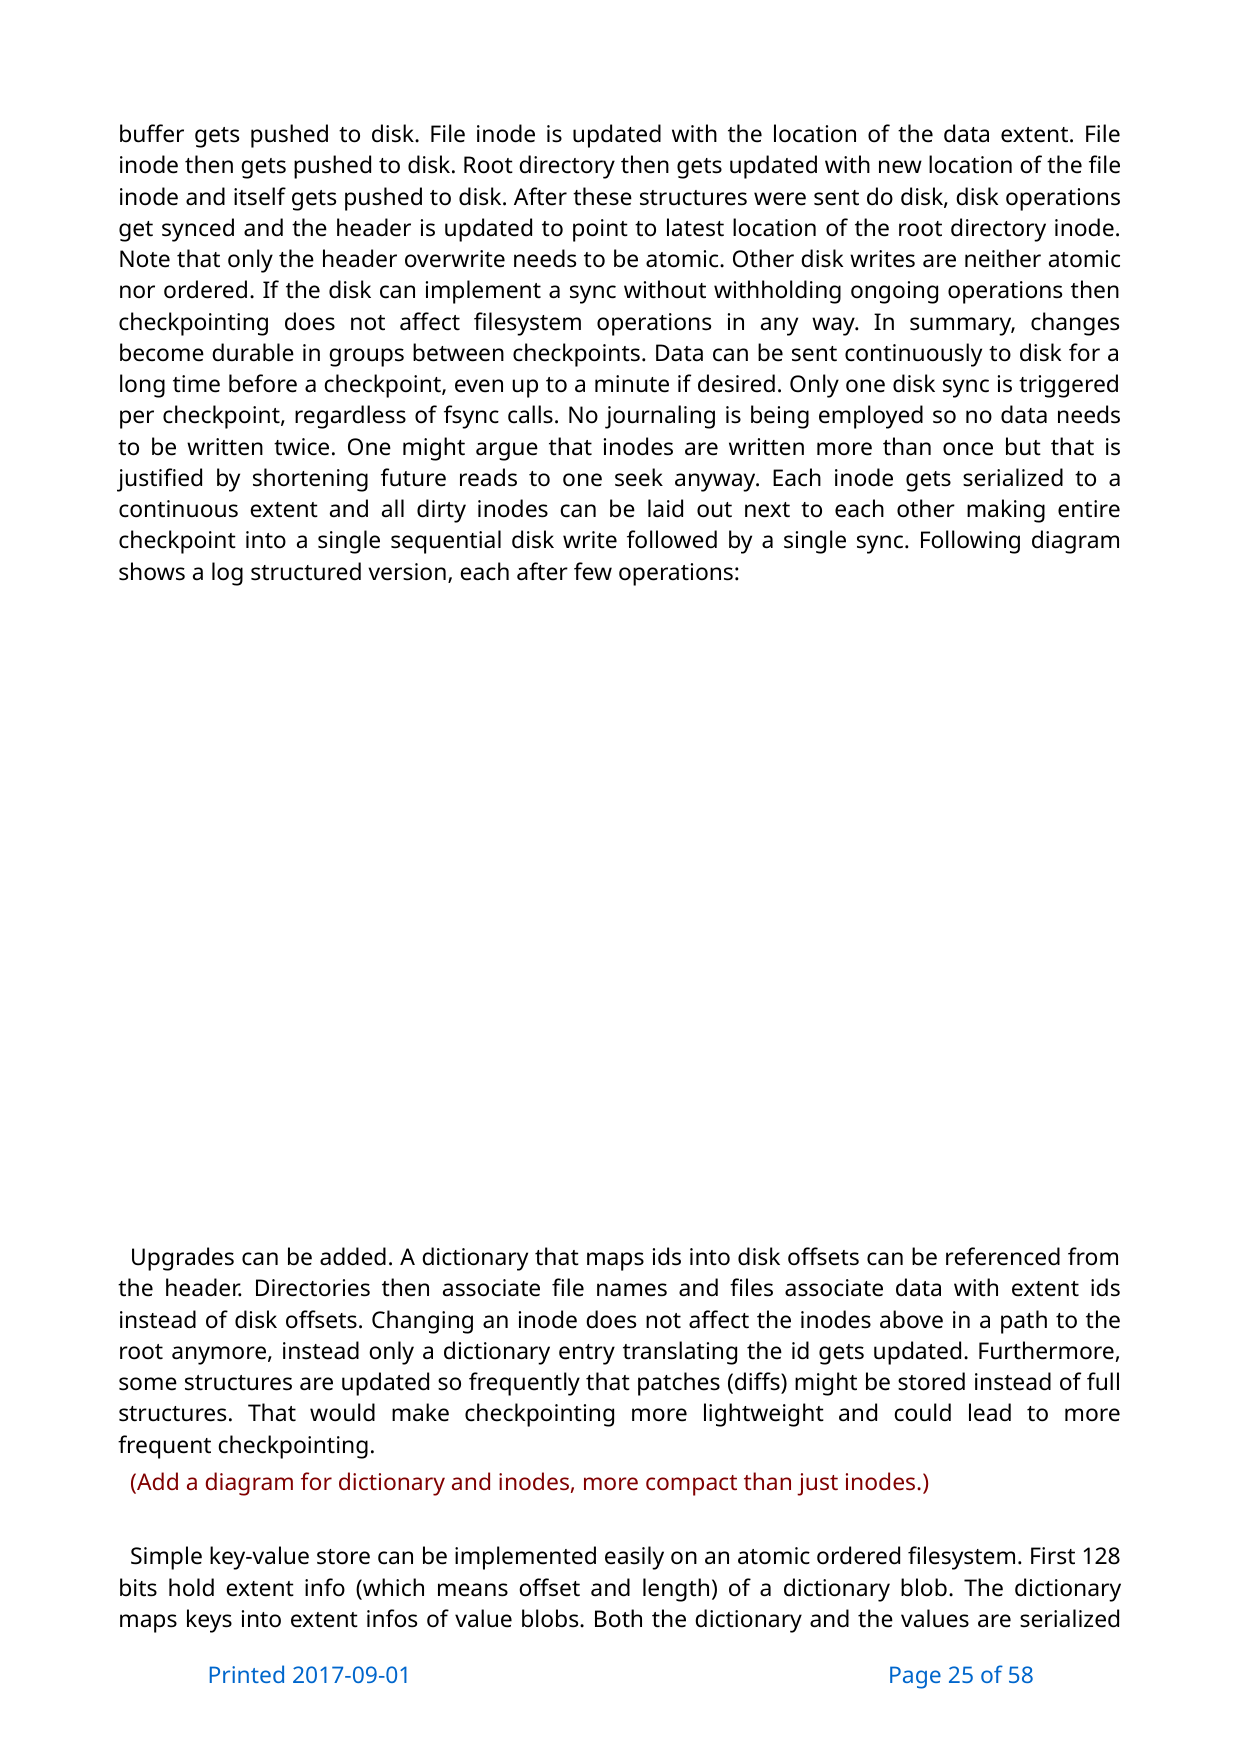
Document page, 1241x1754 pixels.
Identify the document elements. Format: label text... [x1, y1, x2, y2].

text (Add a diagram for dictionary and inodes, more compact than just inodes.) [118, 1466, 1122, 1497]
text Simple key-value store can be implemented easily on an atomic ordered filesystem. First 128 bits hold extent info (which means offset and length) of a dictionary blob. The dictionary maps keys into extent infos of value blobs. Both the dictionary and the values are serialized [118, 1540, 1122, 1634]
text buffer gets pushed to disk. File inode is updated with the location of the data extent. File inode then gets pushed to disk. Root directory then gets updated with new location of the file inode and itself gets pushed to disk. After these structures were sent do disk, disk operations get synced and the header is updated to point to latest location of the root directory inode. Note that only the header overwrite needs to be atomic. Other disk writes are neither atomic nor ordered. If the disk can implement a sync without withholding ongoing operations then checkpointing does not affect filesystem operations in any way. In summary, changes become durable in groups between checkpoints. Data can be sent continuously to disk for a long time before a checkpoint, even up to a minute if desired. Only one disk sync is triggered per checkpoint, regardless of fsync calls. No journaling is being employed so no data needs to be written twice. One might argue that inodes are written more than once but that is justified by shortening future reads to one seek anyway. Each inode gets serialized to a continuous extent and all dirty inodes can be laid out next to each other making entire checkpoint into a single sequential disk write followed by a single sync. Following diagram shows a log structured version, each after few operations: [118, 118, 1122, 587]
text Upgrades can be added. A dictionary that maps ids into disk offsets can be referenced from the header. Directories then associate file names and files associate data with extent ids instead of disk offsets. Changing an inode does not affect the inodes above in a path to the root anymore, instead only a dictionary entry translating the id gets updated. Furthermore, some structures are updated so frequently that patches (diffs) might be stored instead of full structures. That would make checkpointing more lightweight and could lead to more frequent checkpointing. [118, 1241, 1122, 1460]
